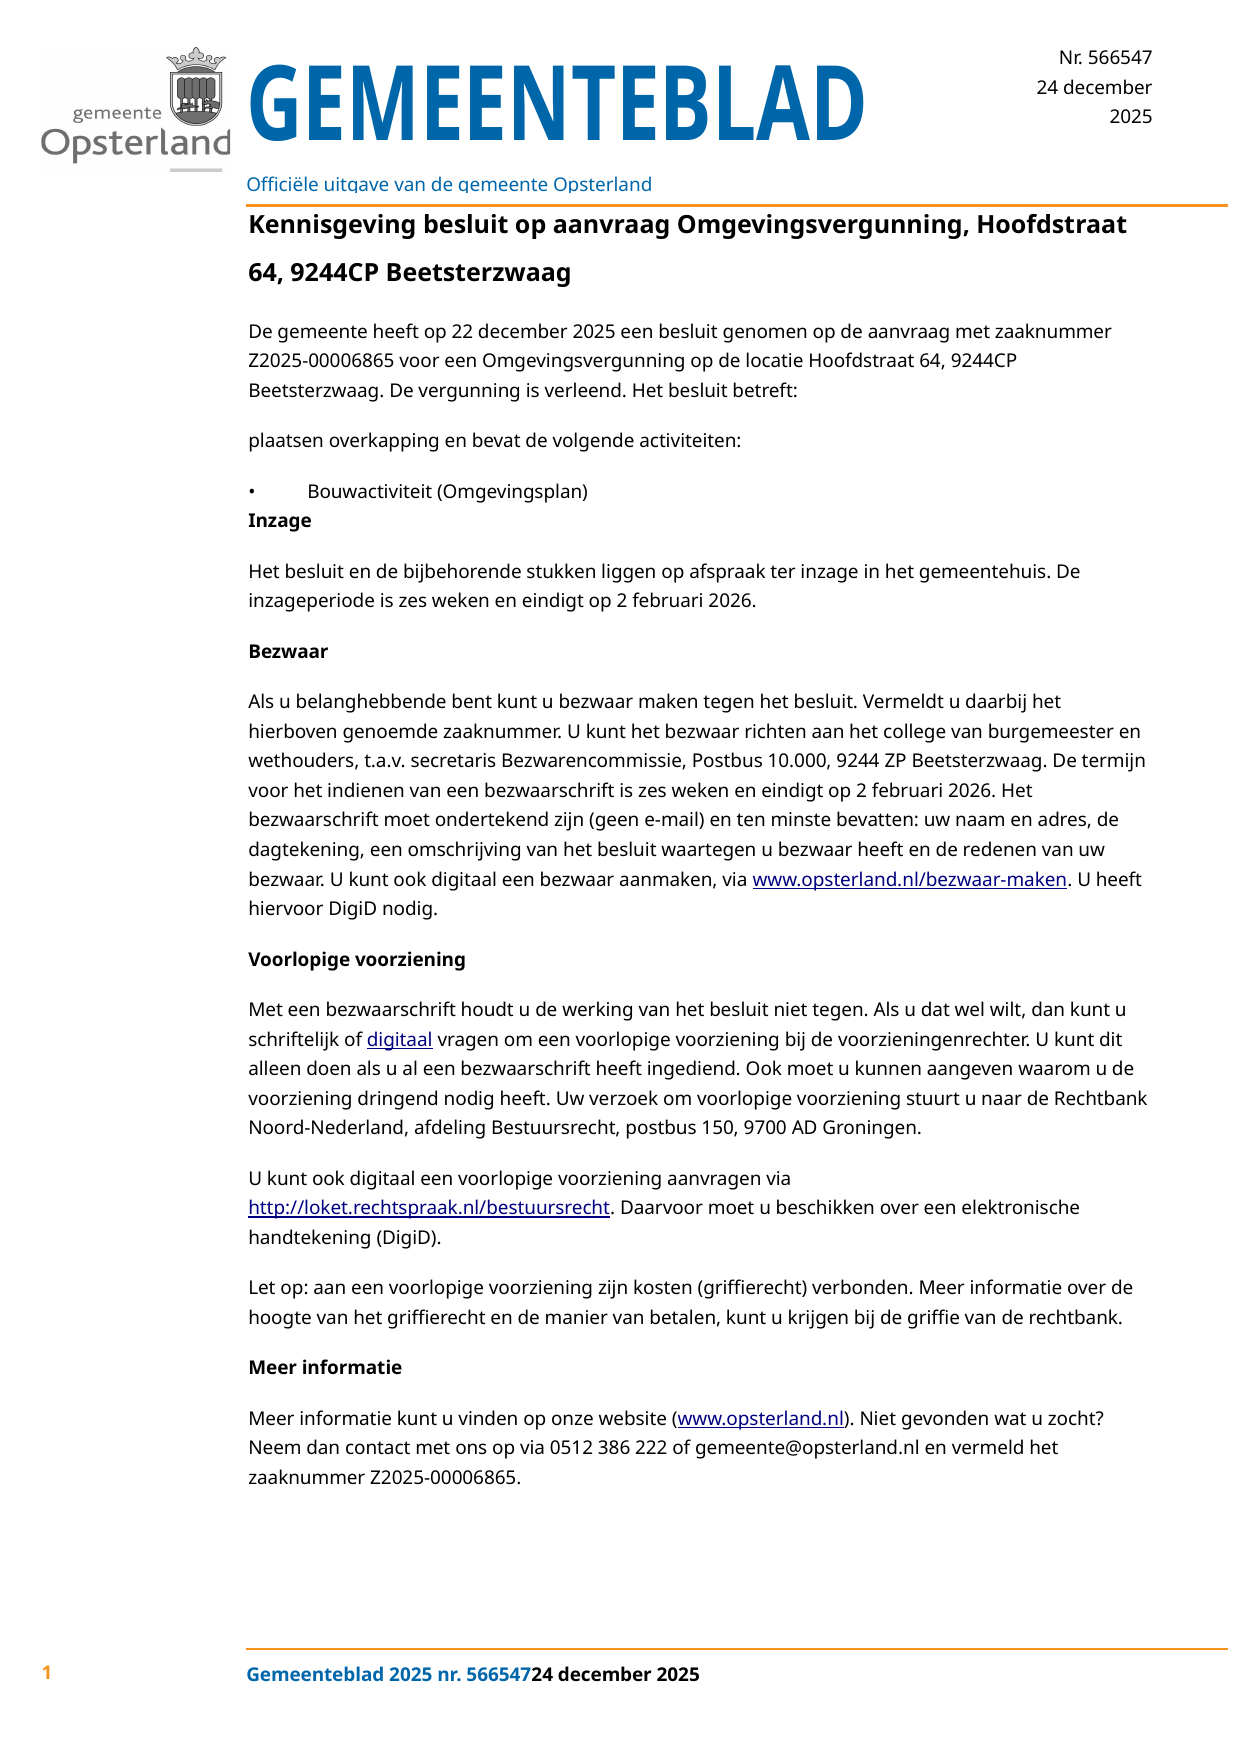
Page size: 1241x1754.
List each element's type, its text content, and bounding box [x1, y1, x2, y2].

text Kennisgeving besluit op aanvraag Omgevingsvergunning, Hoofdstraat 64, 9244CP Beetsterzwaag [248, 207, 1152, 288]
text plaatsen overkapping en bevat de volgende activiteiten: [248, 427, 1152, 453]
text Let op: aan een voorlopige voorziening zijn kosten (griffierecht) verbonden. Meer informatie over de hoogte van het griffierecht en de manier van betalen, kunt u krijgen bij de griffie van de rechtbank. [248, 1274, 1152, 1330]
text De gemeente heeft op 22 december 2025 een besluit genomen op de aanvraag met zaaknummer Z2025-00006865 voor een Omgevingsvergunning op de locatie Hoofdstraat 64, 9244CP Beetsterzwaag. De vergunning is verleend. Het besluit betreft: [248, 318, 1152, 403]
text Meer informatie kunt u vinden op onze website (www.opsterland.nl). Niet gevonden wat u zocht? Neem dan contact met ons op via 0512 386 222 of gemeente@opsterland.nl en vermeld het zaaknummer Z2025-00006865. [248, 1405, 1152, 1490]
picture [41, 47, 231, 172]
text Voorlopige voorziening [248, 946, 1152, 972]
text U kunt ook digitaal een voorlopige voorziening aanvragen via http://loket.rechtspraak.nl/bestuursrecht. Daarvoor moet u beschikken over een elektronische handtekening (DigiD). [248, 1165, 1152, 1250]
text Inzage [248, 507, 1152, 533]
text Het besluit en de bijbehorende stukken liggen op afspraak ter inzage in het gemeentehuis. De inzageperiode is zes weken en eindigt op 2 februari 2026. [248, 558, 1152, 613]
text Met een bezwaarschrift houdt u de werking van het besluit niet tegen. Als u dat wel wilt, dan kunt u schriftelijk of digitaal vragen om een voorlopige voorziening bij de voorzieningenrechter. U kunt dit alleen doen als u al een bezwaarschrift heeft ingediend. Ook moet u kunnen aangeven waarom u de voorziening dringend nodig heeft. Uw verzoek om voorlopige voorziening stuurt u naar de Rechtbank Noord-Nederland, afdeling Bestuursrecht, postbus 150, 9700 AD Groningen. [248, 996, 1152, 1140]
text Bezwaar [248, 638, 1152, 664]
text Meer informatie [248, 1354, 1152, 1380]
text Als u belanghebbende bent kunt u bezwaar maken tegen het besluit. Vermeldt u daarbij het hierboven genoemde zaaknummer. U kunt het bezwaar richten aan het college van burgemeester en wethouders, t.a.v. secretaris Bezwarencommissie, Postbus 10.000, 9244 ZP Beetsterzwaag. De termijn voor het indienen van een bezwaarschrift is zes weken en eindigt op 2 februari 2026. Het bezwaarschrift moet ondertekend zijn (geen e-mail) en ten minste bevatten: uw naam en adres, de dagtekening, een omschrijving van het besluit waartegen u bezwaar heeft en de redenen van uw bezwaar. U kunt ook digitaal een bezwaar aanmaken, via www.opsterland.nl/bezwaar-maken. U heeft hiervoor DigiD nodig. [248, 688, 1152, 921]
list Bouwactiviteit (Omgevingsplan) [248, 478, 1152, 504]
